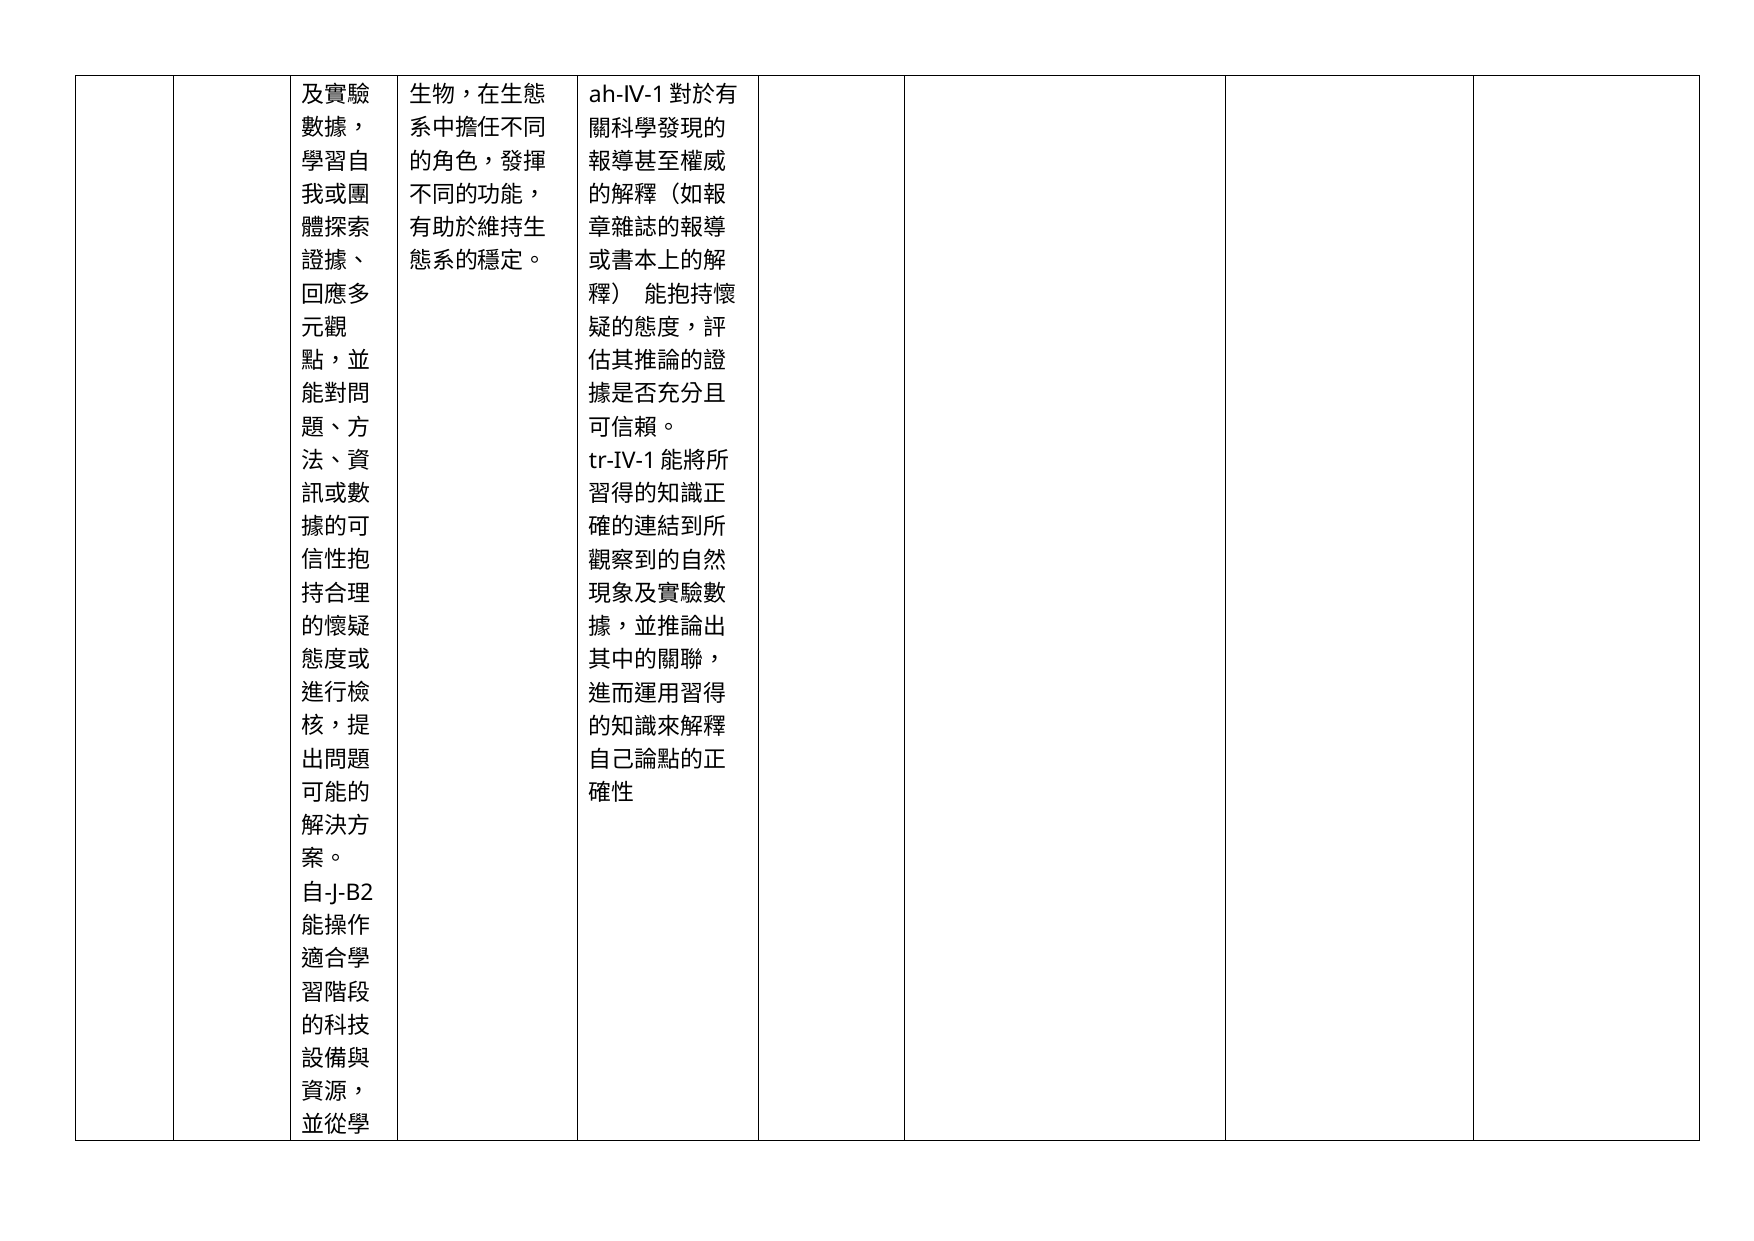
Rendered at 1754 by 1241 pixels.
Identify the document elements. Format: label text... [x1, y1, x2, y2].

table_cell [1226, 76, 1473, 1139]
table_cell [1474, 76, 1699, 1139]
table_cell [76, 76, 173, 1139]
table_cell 生物，在生態系中擔任不同的角色，發揮不同的功能，有助於維持生態系的穩定。 [398, 76, 577, 1139]
table_cell [174, 76, 290, 1139]
table_cell ah-Ⅳ-1對於有關科學發現的報導甚至權威的解釋（如報章雜誌的報導或書本上的解釋） 能抱持懷疑的態度，評估其推論的證據是否充分且可信賴。 tr-IV-1能將所習得的知識正確的連結到所觀察到的自然現象及實驗數據，並推論出其中的關聯，進而運用習得的知識來解釋自己論點的正確性 [578, 76, 758, 1139]
table_cell [905, 76, 1225, 1139]
table_cell 及實驗數據，學習自我或團體探索證據、回應多元觀點，並能對問題、方法、資訊或數據的可信性抱持合理的懷疑態度或進行檢核，提出問題可能的解決方案。 自-J-B2能操作適合學習階段的科技設備與資源，並從學 [291, 76, 397, 1139]
table_cell [759, 76, 904, 1139]
